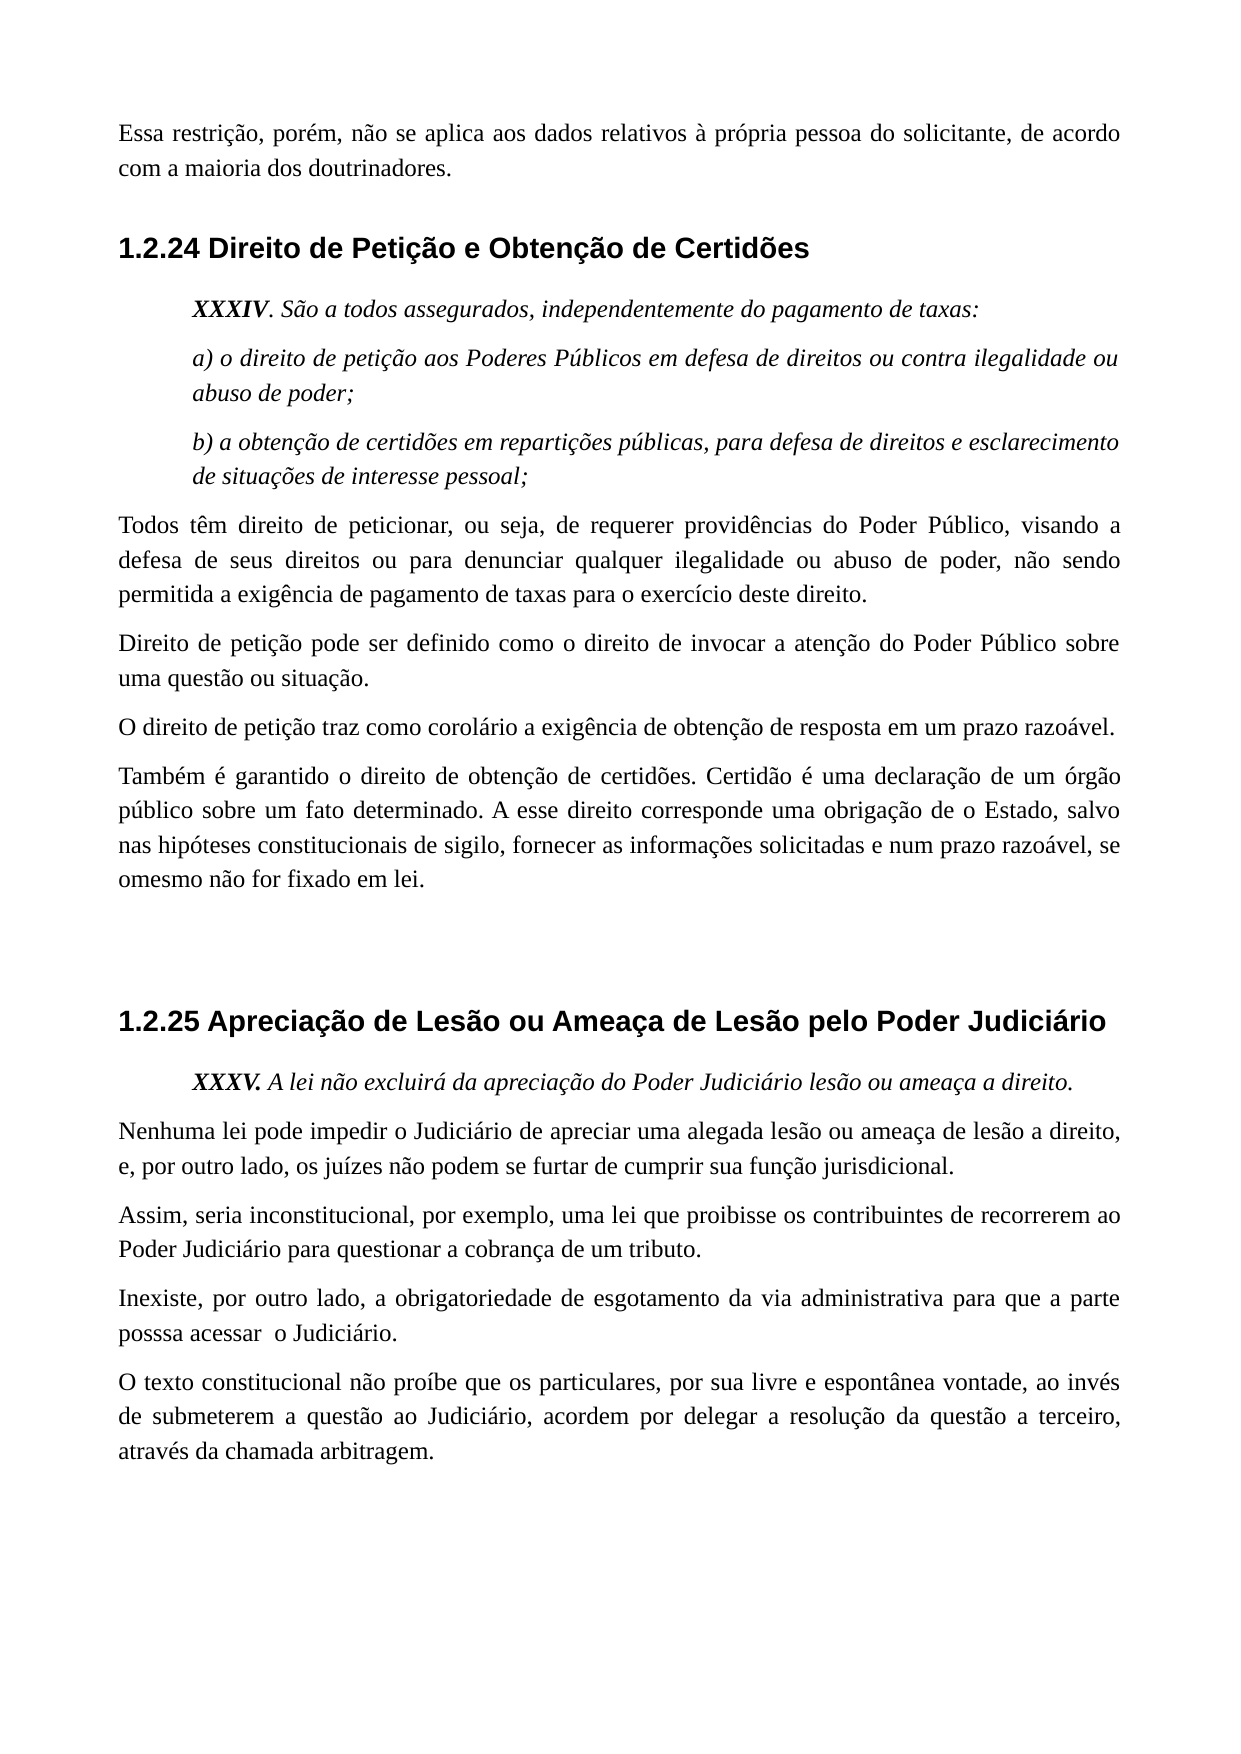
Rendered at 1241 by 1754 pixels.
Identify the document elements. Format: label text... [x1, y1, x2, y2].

text Nenhuma lei pode impedir o Judiciário de apreciar uma alegada lesão ou ameaça de lesão a direito, e, por outro lado, os juízes não podem se furtar de cumprir sua função jurisdicional. [118, 1116, 1122, 1179]
text XXXIV. São a todos assegurados, independentemente do pagamento de taxas: [192, 294, 1122, 323]
subtitle 1.2.25 Apreciação de Lesão ou Ameaça de Lesão pelo Poder Judiciário [118, 1004, 1122, 1038]
text b) a obtenção de certidões em repartições públicas, para defesa de direitos e esclarecimento de situações de interesse pessoal; [192, 427, 1122, 490]
text Todos têm direito de peticionar, ou seja, de requerer providências do Poder Público, visando a defesa de seus direitos ou para denunciar qualquer ilegalidade ou abuso de poder, não sendo permitida a exigência de pagamento de taxas para o exercício deste direito. [118, 511, 1122, 608]
text Também é garantido o direito de obtenção de certidões. Certidão é uma declaração de um órgão público sobre um fato determinado. A esse direito corresponde uma obrigação de o Estado, salvo nas hipóteses constitucionais de sigilo, fornecer as informações solicitadas e num prazo razoável, se omesmo não for fixado em lei. [118, 761, 1122, 893]
subtitle 1.2.24 Direito de Petição e Obtenção de Certidões [118, 231, 1122, 265]
text Assim, seria inconstitucional, por exemplo, uma lei que proibisse os contribuintes de recorrerem ao Poder Judiciário para questionar a cobrança de um tributo. [118, 1200, 1122, 1263]
text O direito de petição traz como corolário a exigência de obtenção de resposta em um prazo razoável. [118, 712, 1122, 741]
text a) o direito de petição aos Poderes Públicos em defesa de direitos ou contra ilegalidade ou abuso de poder; [192, 343, 1122, 407]
text Direito de petição pode ser definido como o direito de invocar a atenção do Poder Público sobre uma questão ou situação. [118, 628, 1122, 692]
text Essa restrição, porém, não se aplica aos dados relativos à própria pessoa do solicitante, de acordo com a maioria dos doutrinadores. [118, 118, 1122, 181]
text XXXV. A lei não excluirá da apreciação do Poder Judiciário lesão ou ameaça a direito. [192, 1067, 1122, 1096]
text Inexiste, por outro lado, a obrigatoriedade de esgotamento da via administrativa para que a parte posssa acessar o Judiciário. [118, 1283, 1122, 1347]
text O texto constitucional não proíbe que os particulares, por sua livre e espontânea vontade, ao invés de submeterem a questão ao Judiciário, acordem por delegar a resolução da questão a terceiro, através da chamada arbitragem. [118, 1367, 1122, 1464]
